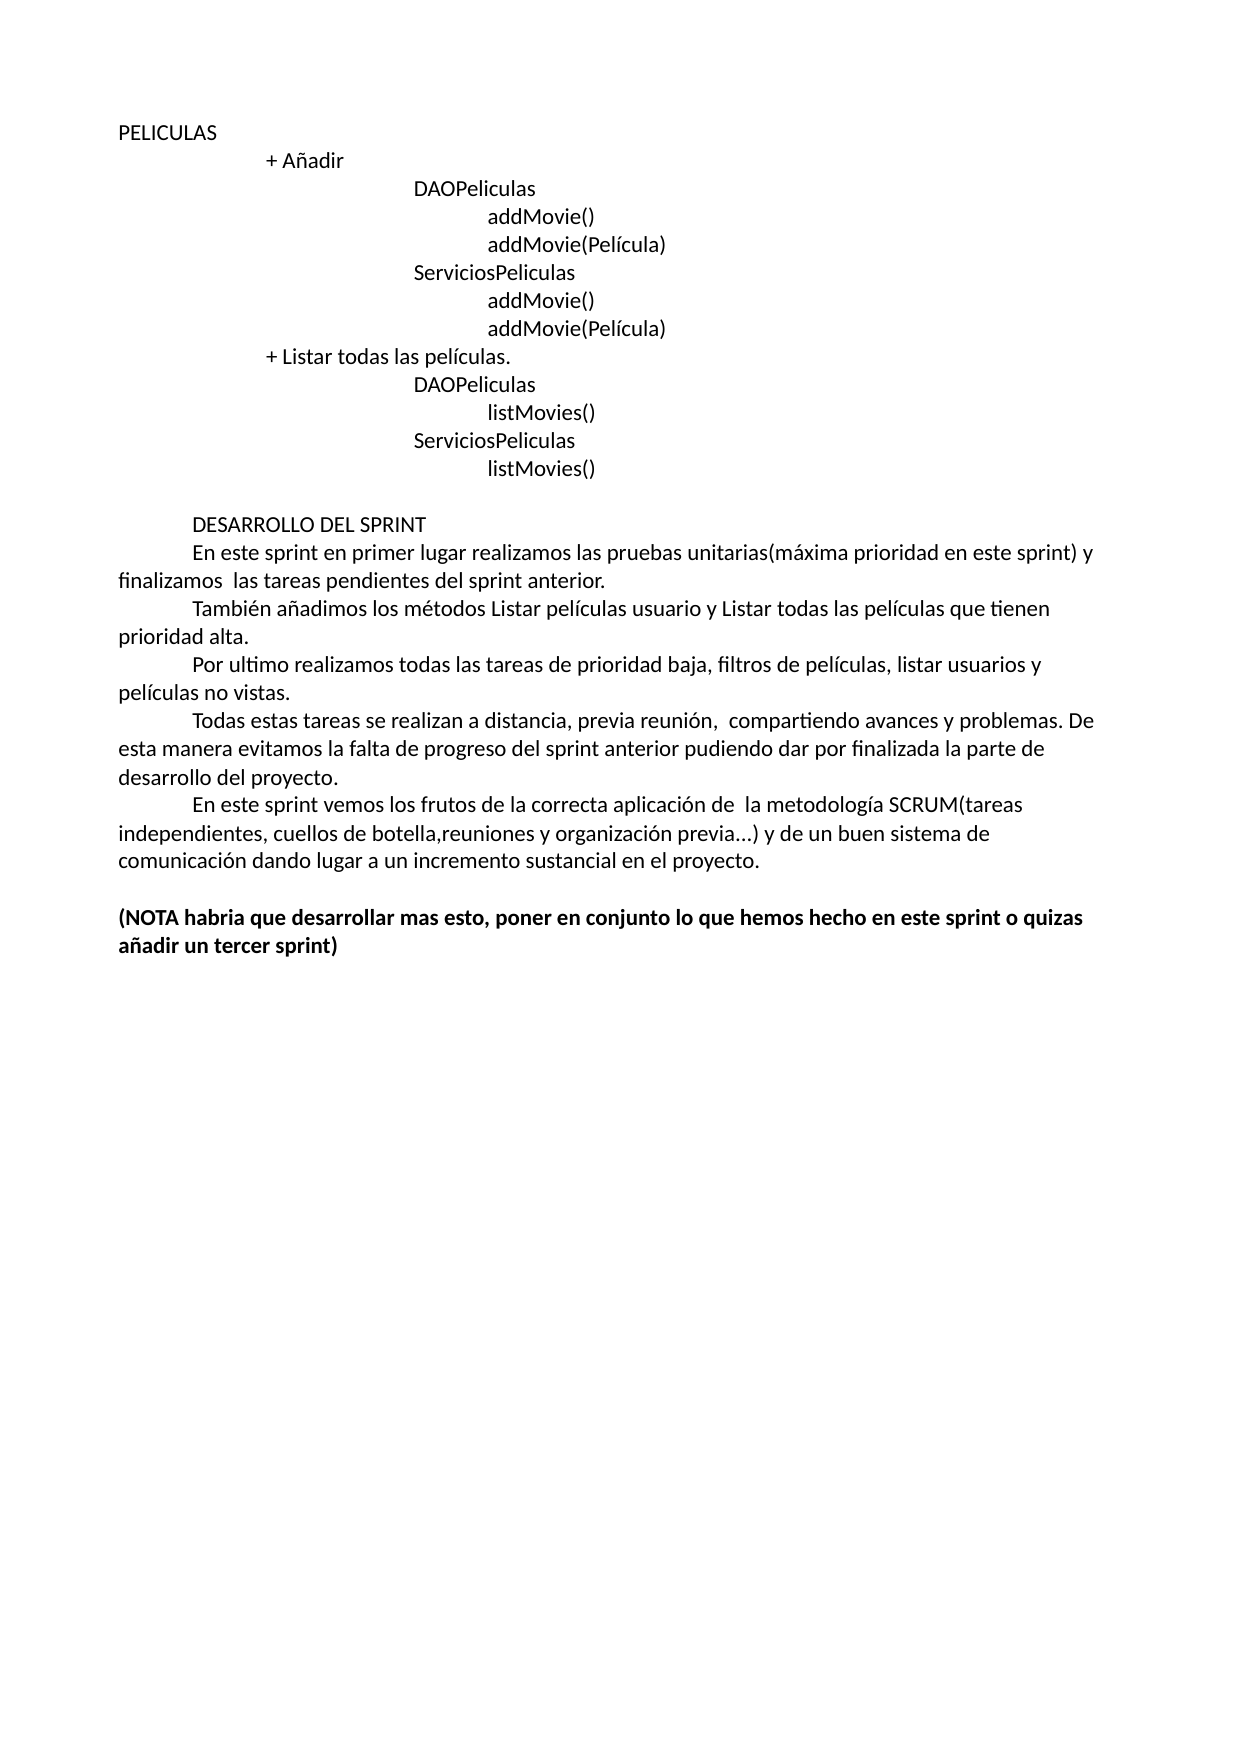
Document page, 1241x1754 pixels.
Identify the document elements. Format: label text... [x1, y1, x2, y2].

text ServiciosPeliculas [118, 426, 1122, 454]
text PELICULAS [118, 118, 1122, 146]
text DAOPeliculas [118, 370, 1122, 398]
text En este sprint en primer lugar realizamos las pruebas unitarias(máxima prioridad en este sprint) y finalizamos las tareas pendientes del sprint anterior. [118, 538, 1122, 594]
text DAOPeliculas [118, 174, 1122, 202]
text Todas estas tareas se realizan a distancia, previa reunión, compartiendo avances y problemas. De esta manera evitamos la falta de progreso del sprint anterior pudiendo dar por finalizada la parte de desarrollo del proyecto. [118, 707, 1122, 791]
text listMovies() [118, 454, 1122, 482]
text (NOTA habria que desarrollar mas esto, poner en conjunto lo que hemos hecho en este sprint o quizas añadir un tercer sprint) [118, 903, 1122, 959]
text addMovie() [118, 286, 1122, 314]
text addMovie() [118, 202, 1122, 230]
text También añadimos los métodos Listar películas usuario y Listar todas las películas que tienen prioridad alta. [118, 594, 1122, 651]
text En este sprint vemos los frutos de la correcta aplicación de la metodología SCRUM(tareas independientes, cuellos de botella,reuniones y organización previa...) y de un buen sistema de comunicación dando lugar a un incremento sustancial en el proyecto. [118, 791, 1122, 875]
text + Listar todas las películas. [118, 342, 1122, 370]
text Por ultimo realizamos todas las tareas de prioridad baja, filtros de películas, listar usuarios y películas no vistas. [118, 651, 1122, 707]
text DESARROLLO DEL SPRINT [118, 510, 1122, 538]
text addMovie(Película) [118, 314, 1122, 342]
text listMovies() [118, 398, 1122, 426]
text addMovie(Película) [118, 230, 1122, 258]
text ServiciosPeliculas [118, 258, 1122, 286]
text + Añadir [118, 146, 1122, 174]
